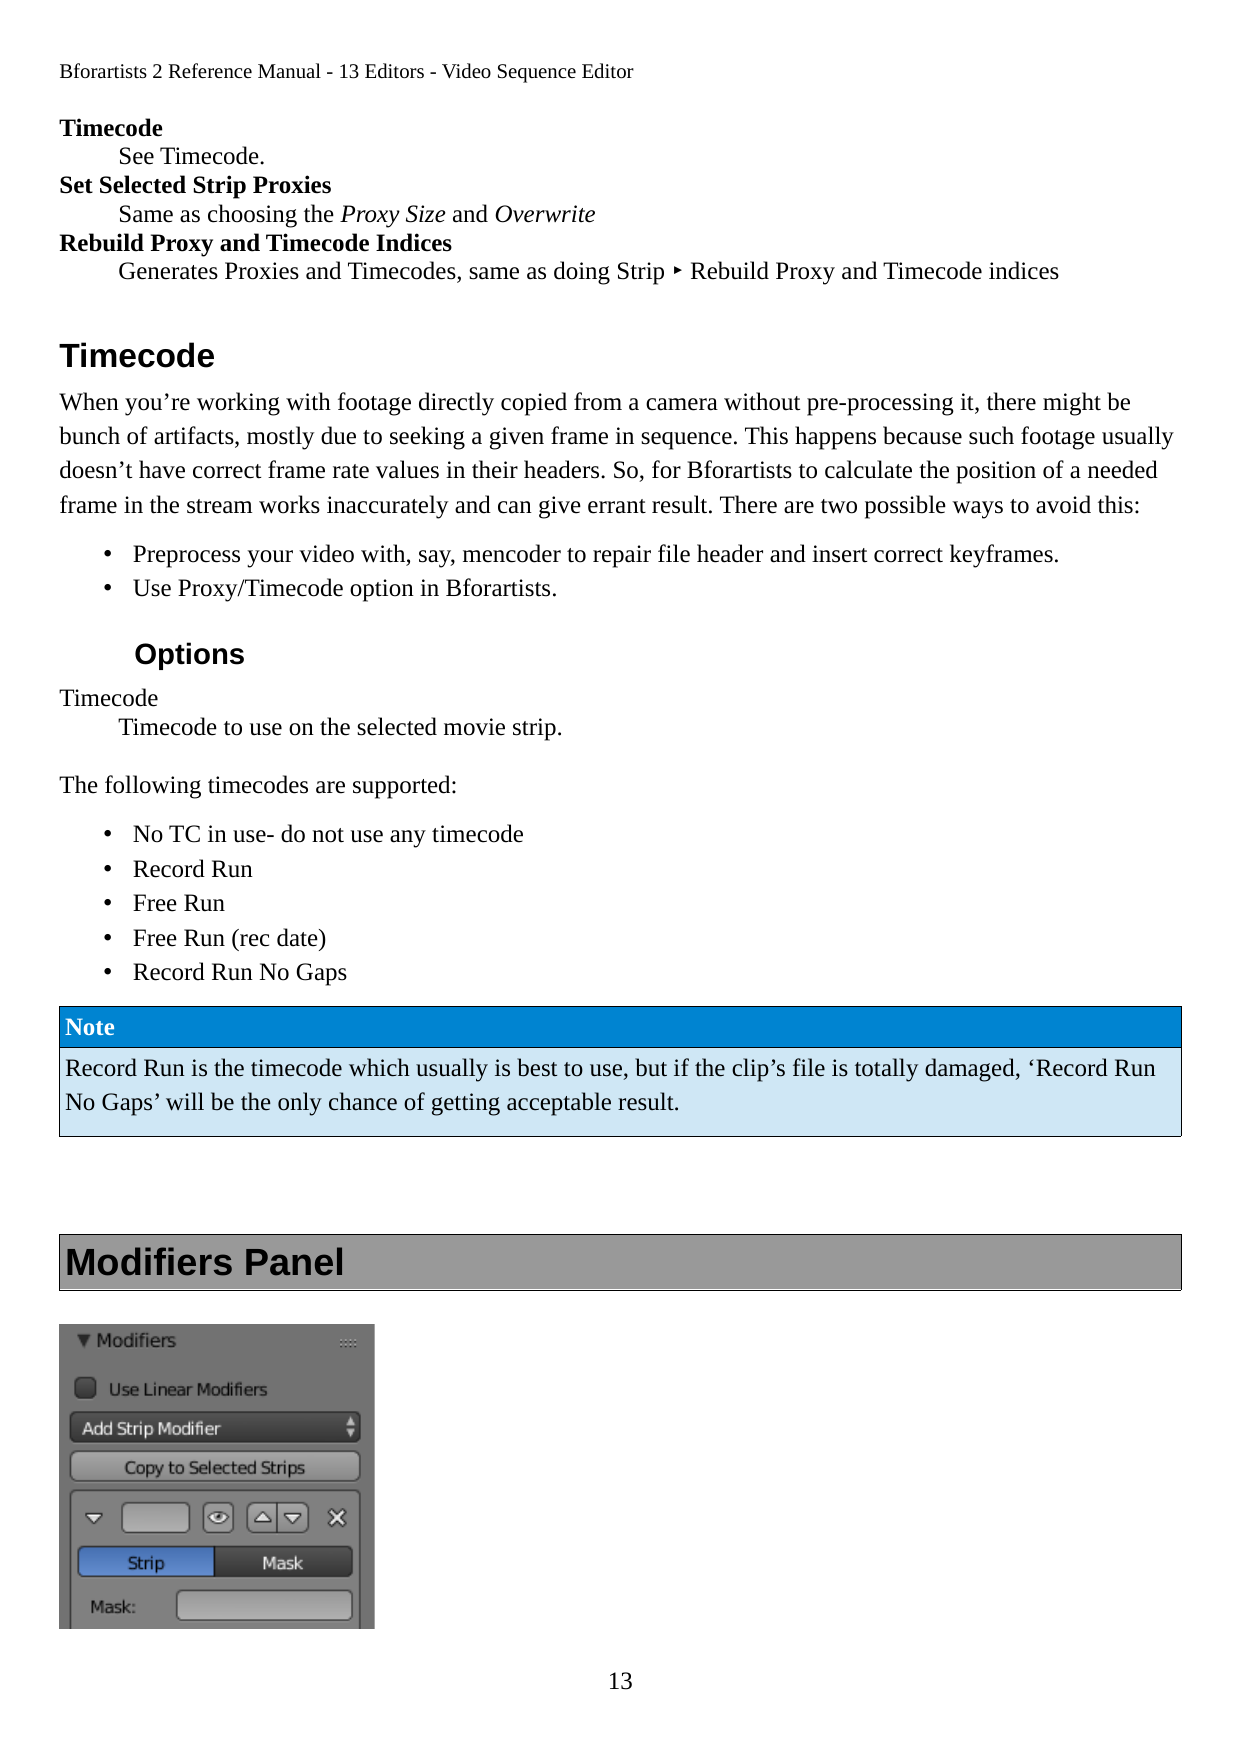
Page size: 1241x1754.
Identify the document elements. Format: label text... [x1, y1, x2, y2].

text The following timecodes are supported: [59, 770, 1181, 799]
subtitle Rebuild Proxy and Timecode Indices [59, 228, 1181, 256]
subtitle Set Selected Strip Proxies [59, 170, 1181, 199]
subtitle Timecode [59, 683, 1181, 712]
list Free Run [103, 888, 1181, 917]
subtitle Options [59, 637, 1181, 671]
table_header Modifiers Panel [60, 1235, 1181, 1289]
subtitle Timecode [59, 113, 1181, 141]
list Generates Proxies and Timecodes, same as doing Strip ‣ Rebuild Proxy and Timecode indices [118, 256, 1181, 285]
list Preprocess your video with, say, mencoder to repair file header and insert correct keyframes. [103, 539, 1181, 568]
table_cell Record Run is the timecode which usually is best to use, but if the clip’s file is totally damaged, ‘Record Run No Gaps’ will be the only chance of getting acceptable result. [60, 1048, 1181, 1136]
list Record Run [103, 854, 1181, 883]
list Timecode to use on the selected movie strip. [118, 712, 1181, 741]
list Use Proxy/Timecode option in Bforartists. [103, 573, 1181, 602]
list No TC in use- do not use any timecode [103, 819, 1181, 848]
list See Timecode. [118, 141, 1181, 170]
subtitle Timecode [59, 335, 1181, 374]
text When you’re working with footage directly copied from a camera without pre-processing it, there might be bunch of artifacts, mostly due to seeking a given frame in sequence. This happens because such footage usually doesn’t have correct frame rate values in their headers. So, for Bforartists to calculate the position of a needed frame in the stream works inaccurately and can give errant result. There are two possible ways to avoid this: [59, 387, 1181, 519]
list Same as choosing the Proxy Size and Overwrite [118, 199, 1181, 228]
list Record Run No Gaps [103, 957, 1181, 986]
picture [59, 1324, 375, 1629]
table_header Note [60, 1007, 1181, 1047]
list Free Run (rec date) [103, 923, 1181, 952]
